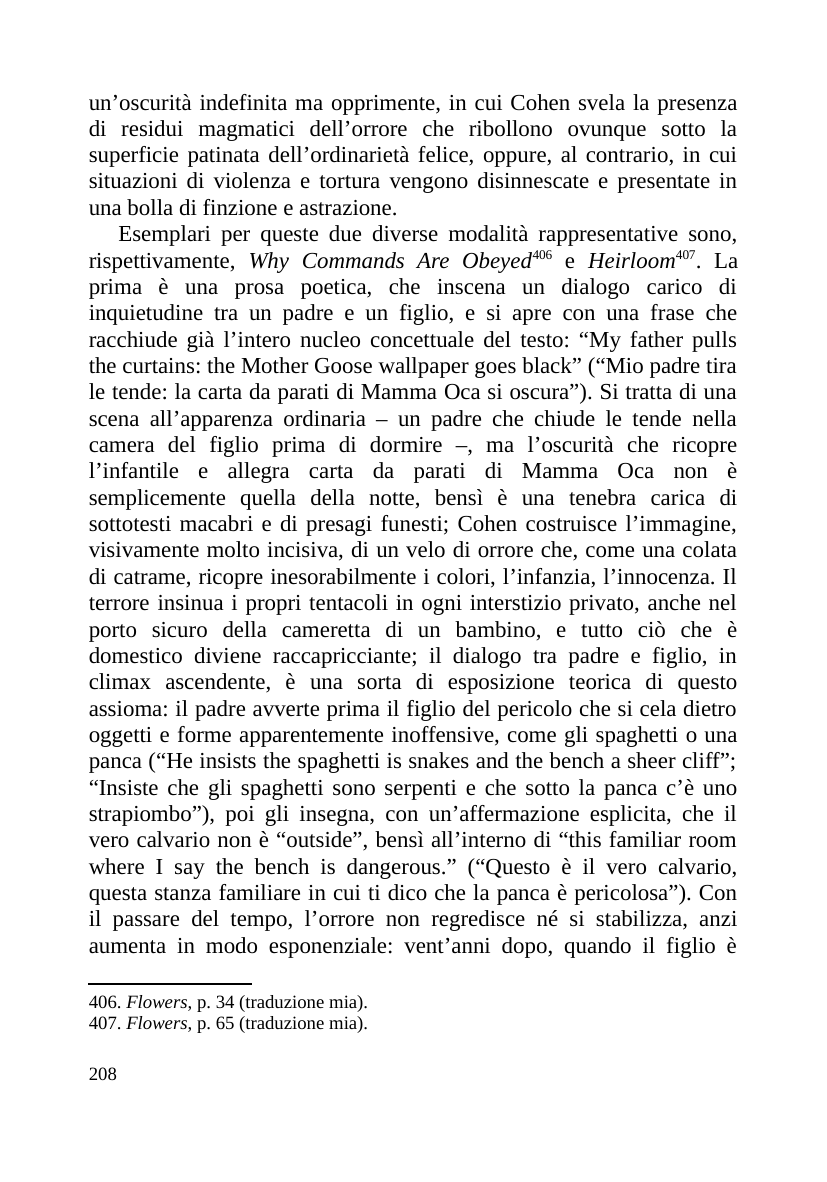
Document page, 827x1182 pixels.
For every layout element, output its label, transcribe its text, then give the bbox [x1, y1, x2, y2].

text Flowers, p. 65 (traduzione mia). [88, 1012, 738, 1034]
text Esemplari per queste due diverse modalità rappresentative sono, rispettivamente, Why Commands Are Obeyed e Heirloom. La prima è una prosa poetica, che inscena un dialogo carico di inquietudine tra un padre e un figlio, e si apre con una frase che racchiude già l’intero nucleo concettuale del testo: “My father pulls the curtains: the Mother Goose wallpaper goes black” (“Mio padre tira le tende: la carta da parati di Mamma Oca si oscura”). Si tratta di una scena all’apparenza ordinaria – un padre che chiude le tende nella camera del figlio prima di dormire –, ma l’oscurità che ricopre l’infantile e allegra carta da parati di Mamma Oca non è semplicemente quella della notte, bensì è una tenebra carica di sottotesti macabri e di presagi funesti; Cohen costruisce l’immagine, visivamente molto incisiva, di un velo di orrore che, come una colata di catrame, ricopre inesorabilmente i colori, l’infanzia, l’innocenza. Il terrore insinua i propri tentacoli in ogni interstizio privato, anche nel porto sicuro della cameretta di un bambino, e tutto ciò che è domestico diviene raccapricciante; il dialogo tra padre e figlio, in climax ascendente, è una sorta di esposizione teorica di questo assioma: il padre avverte prima il figlio del pericolo che si cela dietro oggetti e forme apparentemente inoffensive, come gli spaghetti o una panca (“He insists the spaghetti is snakes and the bench a sheer cliff”; “Insiste che gli spaghetti sono serpenti e che sotto la panca c’è uno strapiombo”), poi gli insegna, con un’affermazione esplicita, che il vero calvario non è “outside”, bensì all’interno di “this familiar room where I say the bench is dangerous.” (“Questo è il vero calvario, questa stanza familiare in cui ti dico che la panca è pericolosa”). Con il passare del tempo, l’orrore non regredisce né si stabilizza, anzi aumenta in modo esponenziale: vent’anni dopo, quando il figlio è [88, 220, 738, 958]
text Flowers, p. 34 (traduzione mia). [88, 991, 738, 1012]
text un’oscurità indefinita ma opprimente, in cui Cohen svela la presenza di residui magmatici dell’orrore che ribollono ovunque sotto la superficie patinata dell’ordinarietà felice, oppure, al contrario, in cui situazioni di violenza e tortura vengono disinnescate e presentate in una bolla di finzione e astrazione. [88, 88, 738, 220]
